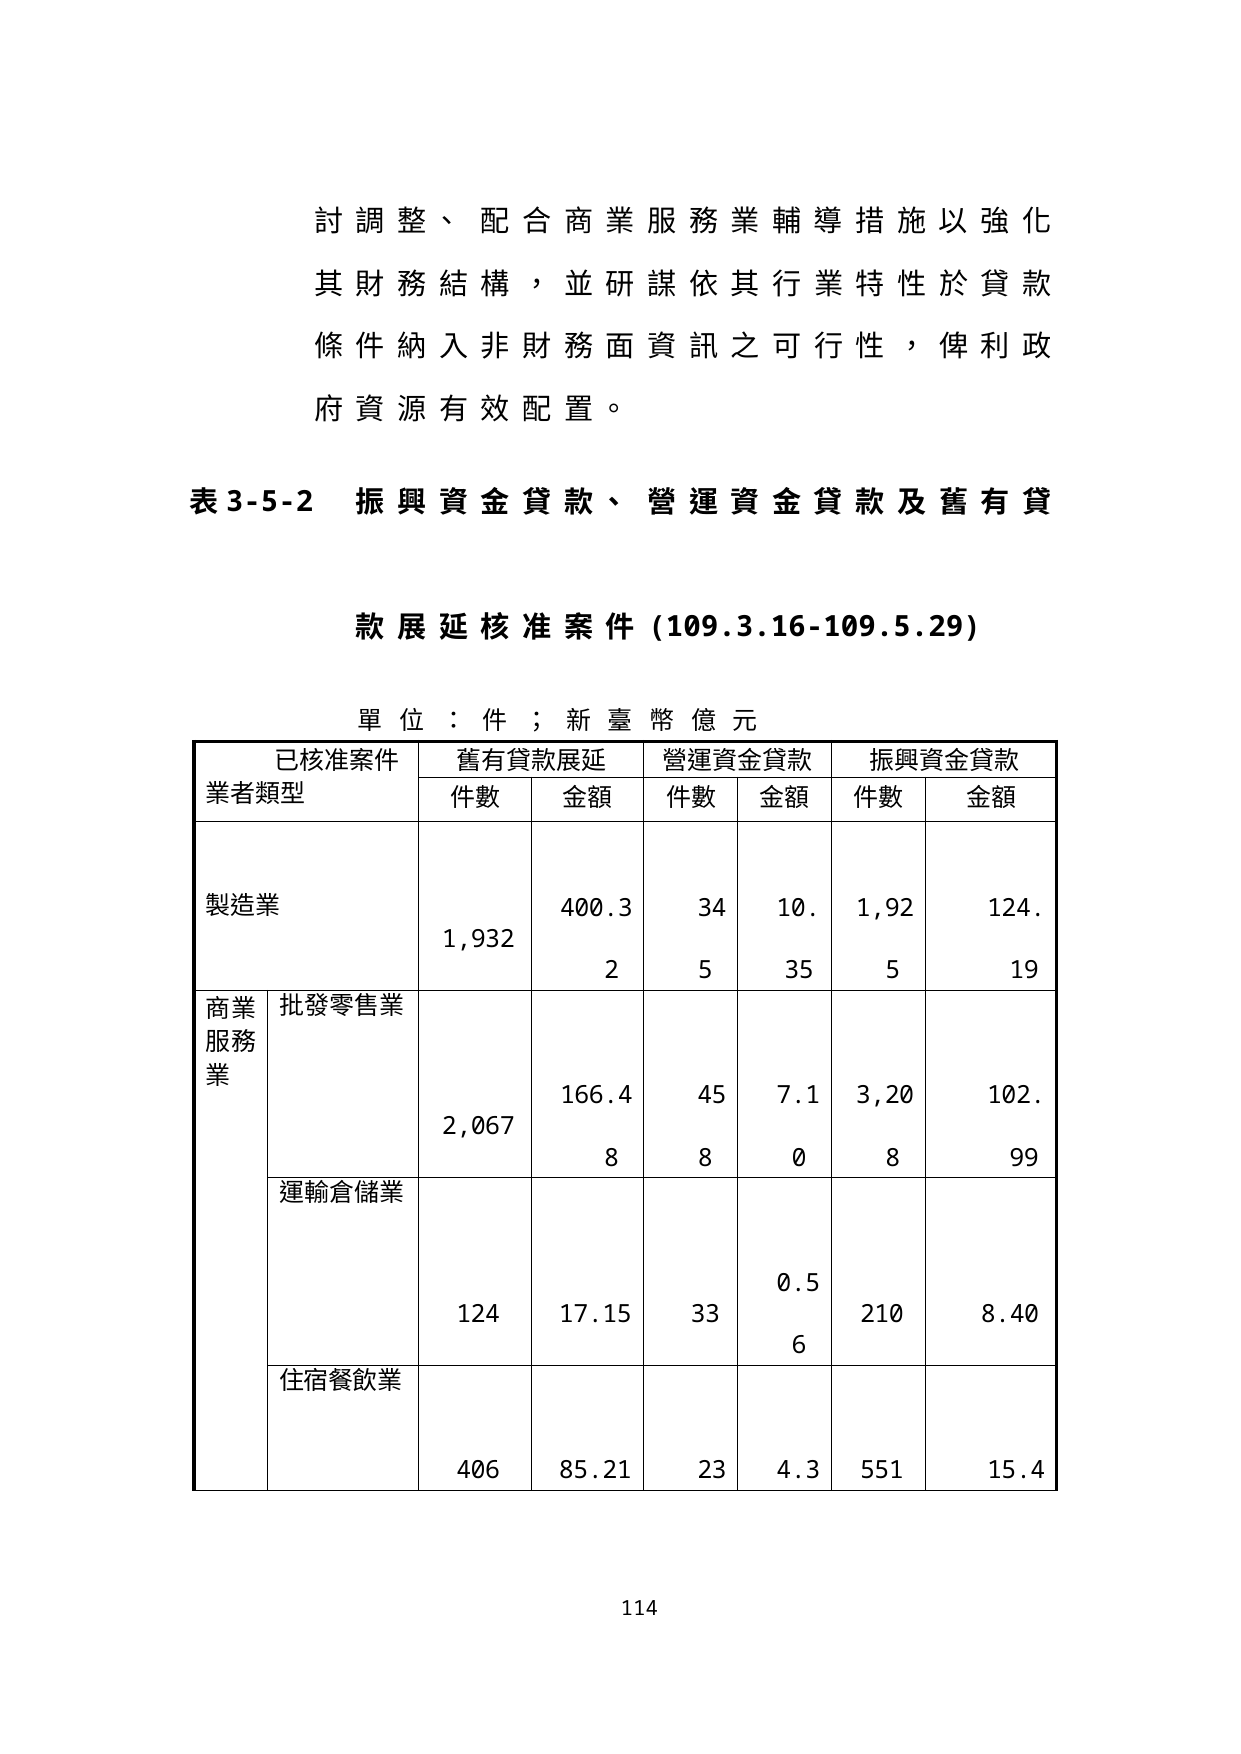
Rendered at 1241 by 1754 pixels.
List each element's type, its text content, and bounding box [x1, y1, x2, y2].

text 討調整、配合商業服務業輔導措施以強化其財務結構，並研謀依其行業特性於貸款條件納入非財務面資訊之可行性，俾利政府資源有效配置。 [271, 177, 1058, 427]
table_cell 商業服務業 [196, 991, 267, 1490]
table_cell 0.56 [738, 1178, 831, 1365]
table_cell 件數 [832, 778, 925, 821]
table_cell 製造業 [196, 822, 418, 990]
table_cell 件數 [644, 778, 737, 821]
table_cell 124 [419, 1178, 531, 1365]
table_cell 件數 [419, 778, 531, 821]
table_cell 7.10 [738, 991, 831, 1177]
table_cell 33 [644, 1178, 737, 1365]
table_cell 3,208 [832, 991, 925, 1177]
table_cell 4.3 [738, 1366, 831, 1490]
table_header 已核准案件 業者類型 [196, 743, 418, 821]
table_cell 運輸倉儲業 [268, 1178, 418, 1365]
table_cell 345 [644, 822, 737, 990]
table_cell 金額 [532, 778, 643, 821]
table_cell 金額 [738, 778, 831, 821]
table_header 振興資金貸款 [832, 743, 1055, 777]
table_cell 406 [419, 1366, 531, 1490]
table_cell 10.35 [738, 822, 831, 990]
table_cell 住宿餐飲業 [268, 1366, 418, 1490]
table_cell 8.40 [926, 1178, 1055, 1365]
table_cell 400.32 [532, 822, 643, 990]
text 表3-5-2 振興資金貸款、營運資金貸款及舊有貸款展延核准案件(109.3.16-109.5.29) 單位：件；新臺幣億元 [183, 427, 1058, 740]
table_cell 458 [644, 991, 737, 1177]
table_cell 批發零售業 [268, 991, 418, 1177]
table_cell 551 [832, 1366, 925, 1490]
table_cell 166.48 [532, 991, 643, 1177]
table_cell 15.4 [926, 1366, 1055, 1490]
table_cell 23 [644, 1366, 737, 1490]
table_cell 210 [832, 1178, 925, 1365]
table_cell 85.21 [532, 1366, 643, 1490]
table_cell 124.19 [926, 822, 1055, 990]
table_cell 17.15 [532, 1178, 643, 1365]
table_cell 1,932 [419, 822, 531, 990]
table_header 舊有貸款展延 [419, 743, 643, 777]
table_cell 2,067 [419, 991, 531, 1177]
table_header 營運資金貸款 [644, 743, 831, 777]
table_cell 1,925 [832, 822, 925, 990]
table_cell 102.99 [926, 991, 1055, 1177]
table_cell 金額 [926, 778, 1055, 821]
